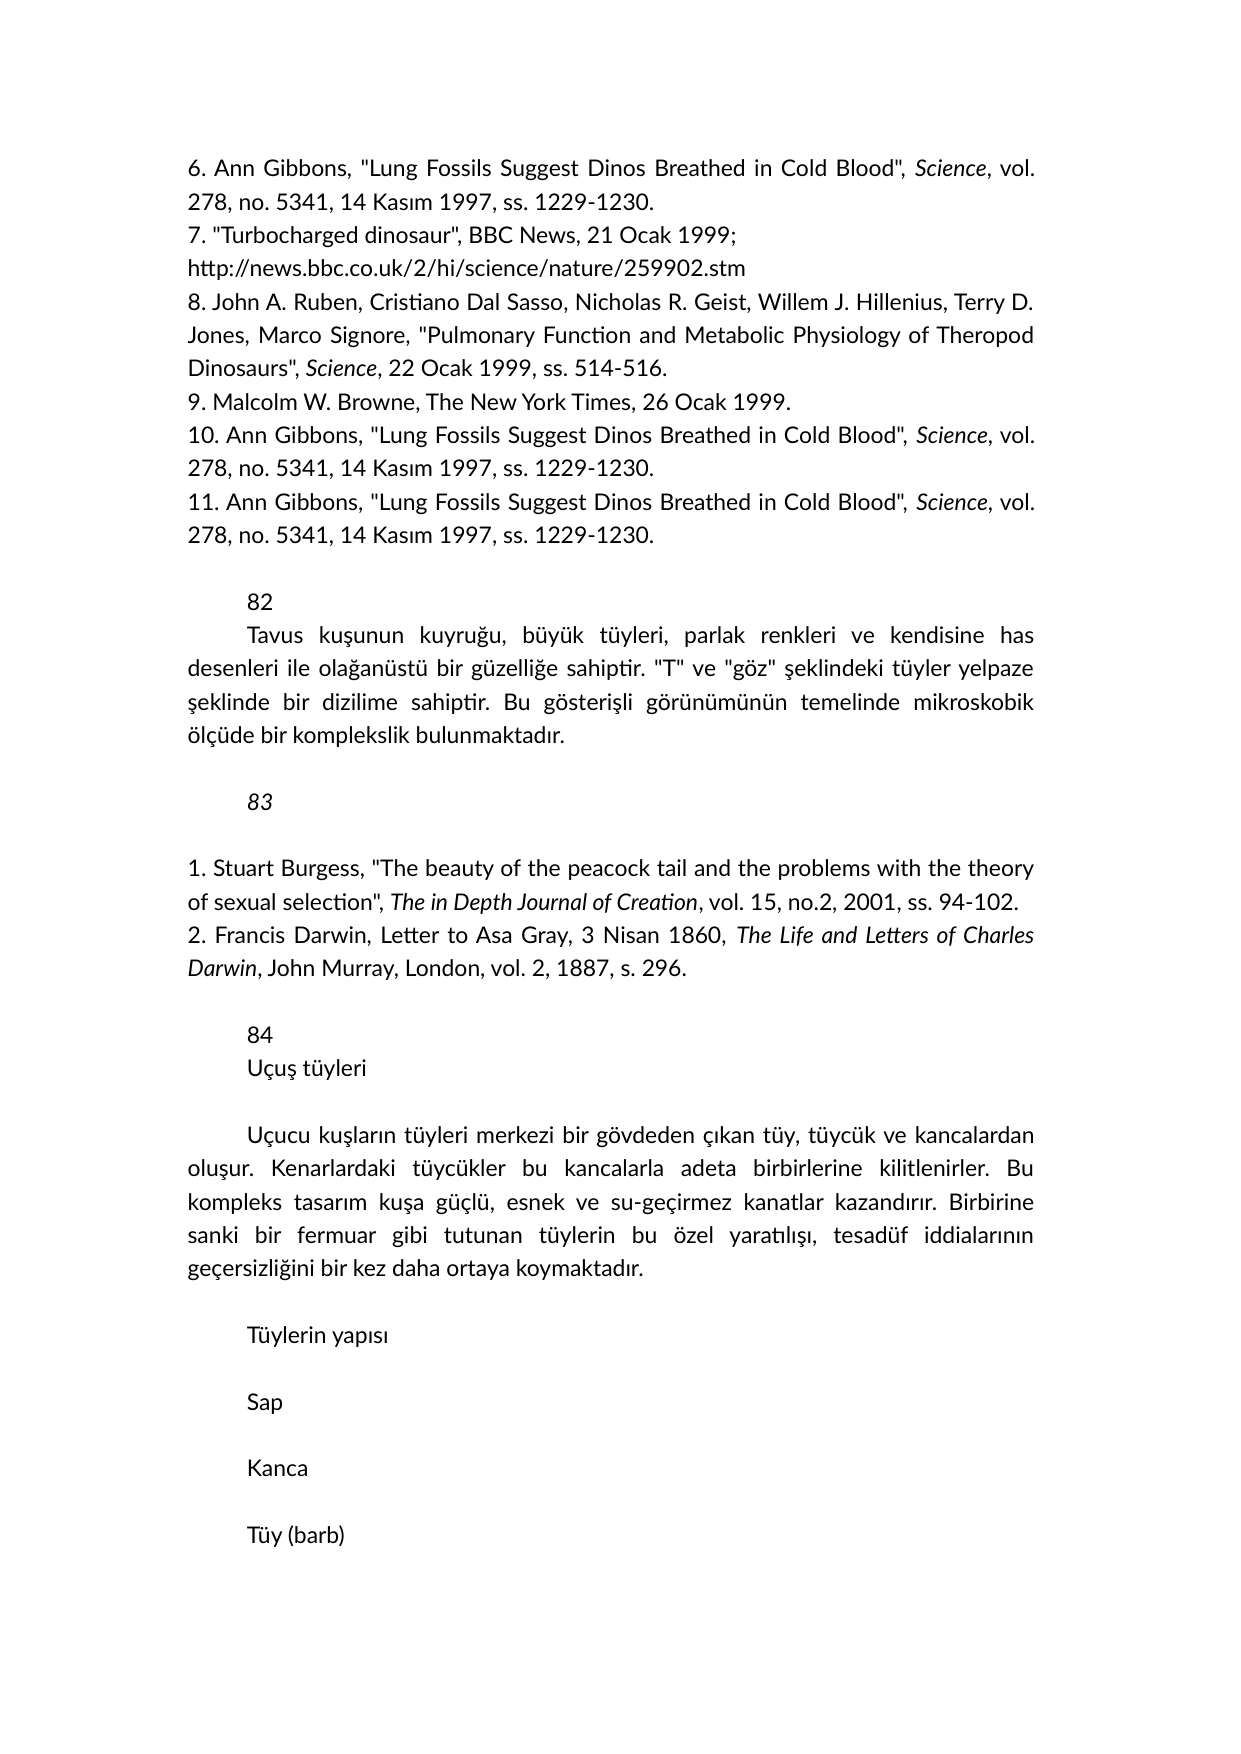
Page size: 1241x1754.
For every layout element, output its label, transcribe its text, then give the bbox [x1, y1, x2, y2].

text 6. Ann Gibbons, "Lung Fossils Suggest Dinos Breathed in Cold Blood", Science, vol. 278, no. 5341, 14 Kasım 1997, ss. 1229-1230. [187, 150, 1035, 217]
text 7. "Turbocharged dinosaur", BBC News, 21 Ocak 1999; [187, 217, 1035, 250]
text 1. Stuart Burgess, "The beauty of the peacock tail and the problems with the theory of sexual selection", The in Depth Journal of Creation, vol. 15, no.2, 2001, ss. 94-102. [187, 850, 1035, 917]
text Tüylerin yapısı [187, 1317, 1035, 1350]
text 8. John A. Ruben, Cristiano Dal Sasso, Nicholas R. Geist, Willem J. Hillenius, Terry D. Jones, Marco Signore, "Pulmonary Function and Metabolic Physiology of Theropod Dinosaurs", Science, 22 Ocak 1999, ss. 514-516. [187, 283, 1035, 383]
text 2. Francis Darwin, Letter to Asa Gray, 3 Nisan 1860, The Life and Letters of Charles Darwin, John Murray, London, vol. 2, 1887, s. 296. [187, 917, 1035, 983]
text 9. Malcolm W. Browne, The New York Times, 26 Ocak 1999. [187, 383, 1035, 417]
text Sap [187, 1383, 1035, 1417]
text Uçucu kuşların tüyleri merkezi bir gövdeden çıkan tüy, tüycük ve kancalardan oluşur. Kenarlardaki tüycükler bu kancalarla adeta birbirlerine kilitlenirler. Bu kompleks tasarım kuşa güçlü, esnek ve su-geçirmez kanatlar kazandırır. Birbirine sanki bir fermuar gibi tutunan tüylerin bu özel yaratılışı, tesadüf iddialarının geçersizliğini bir kez daha ortaya koymaktadır. [187, 1117, 1035, 1283]
text Uçuş tüyleri [187, 1050, 1035, 1083]
text 11. Ann Gibbons, "Lung Fossils Suggest Dinos Breathed in Cold Blood", Science, vol. 278, no. 5341, 14 Kasım 1997, ss. 1229-1230. [187, 483, 1035, 550]
text Tüy (barb) [187, 1517, 1035, 1550]
text Kanca [187, 1450, 1035, 1483]
text 83 [187, 783, 1035, 817]
text 10. Ann Gibbons, "Lung Fossils Suggest Dinos Breathed in Cold Blood", Science, vol. 278, no. 5341, 14 Kasım 1997, ss. 1229-1230. [187, 417, 1035, 483]
text 82 [187, 583, 1035, 617]
text Tavus kuşunun kuyruğu, büyük tüyleri, parlak renkleri ve kendisine has desenleri ile olağanüstü bir güzelliğe sahiptir. "T" ve "göz" şeklindeki tüyler yelpaze şeklinde bir dizilime sahiptir. Bu gösterişli görünümünün temelinde mikroskobik ölçüde bir komplekslik bulunmaktadır. [187, 617, 1035, 750]
text http://news.bbc.co.uk/2/hi/science/nature/259902.stm [187, 250, 1035, 283]
text 84 [187, 1017, 1035, 1050]
